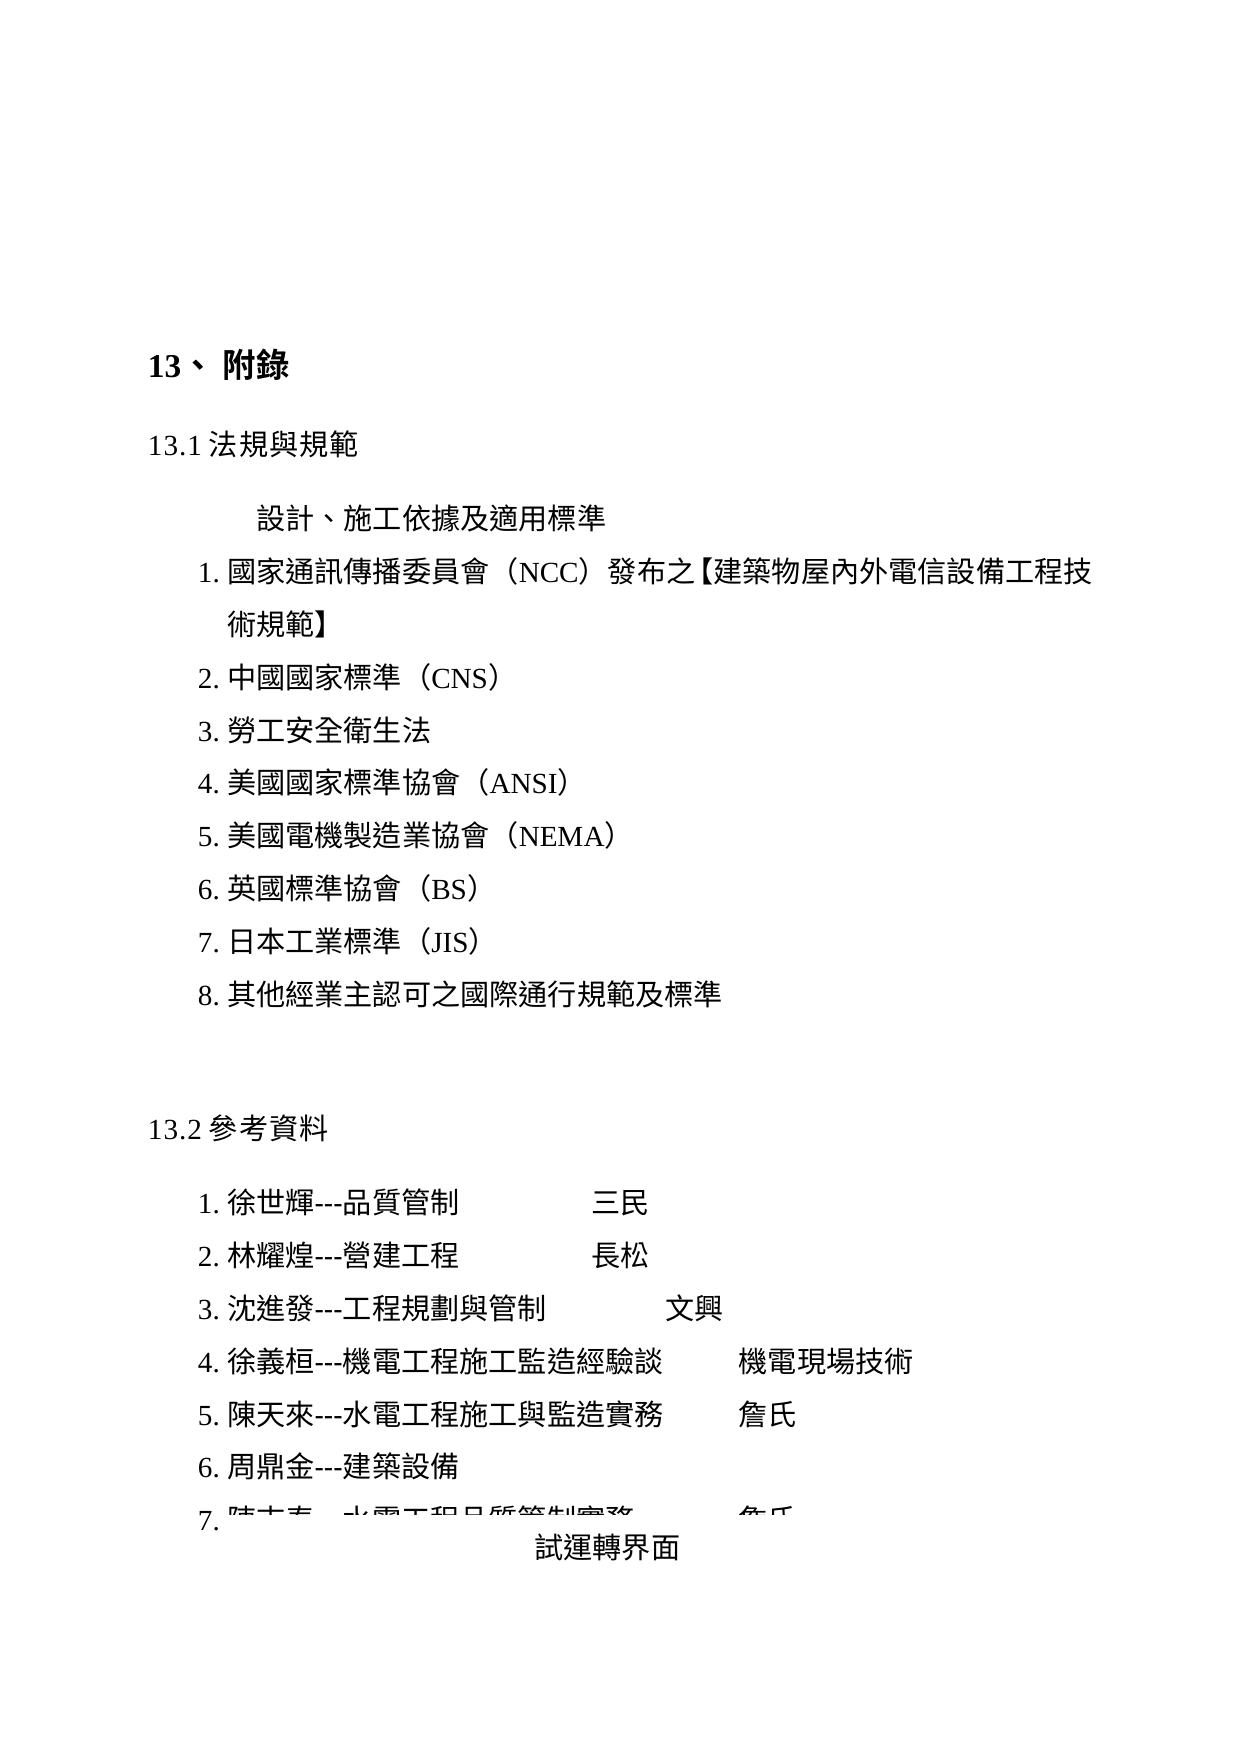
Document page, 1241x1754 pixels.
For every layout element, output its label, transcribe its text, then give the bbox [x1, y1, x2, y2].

text 8. 其他經業主認可之國際通行規範及標準 [198, 971, 1092, 1013]
text 3. 沈進發---工程規劃與管制 文興 [198, 1285, 1092, 1328]
text 7. 陳志泰---水電工程品質管制實務 詹氏 [198, 1497, 1092, 1539]
subtitle 附錄 [148, 339, 1092, 387]
subtitle 13.1法規與規範 [148, 422, 1092, 464]
text 2. 林耀煌---營建工程 長松 [198, 1232, 1092, 1275]
text 5. 陳天來---水電工程施工與監造實務 詹氏 [198, 1391, 1092, 1433]
text 1. 徐世輝---品質管制 三民 [198, 1179, 1092, 1222]
text 1. 國家通訊傳播委員會（NCC）發布之【建築物屋內外電信設備工程技術規範】 [198, 549, 1092, 644]
text 4. 美國國家標準協會（ANSI） [198, 760, 1092, 802]
text 3. 勞工安全衛生法 [198, 707, 1092, 749]
text 5. 美國電機製造業協會（NEMA） [198, 813, 1092, 855]
text 6. 周鼎金---建築設備 [198, 1444, 1092, 1486]
text 6. 英國標準協會（BS） [198, 866, 1092, 908]
subtitle 13.2參考資料 [148, 1106, 1092, 1148]
text 設計、施工依據及適用標準 [198, 496, 1092, 538]
text 試運轉界面 [238, 1524, 976, 1566]
text 7. 日本工業標準（JIS） [198, 918, 1092, 961]
text 2. 中國國家標準（CNS） [198, 654, 1092, 697]
text 4. 徐義桓---機電工程施工監造經驗談 機電現場技術 [198, 1338, 1092, 1381]
